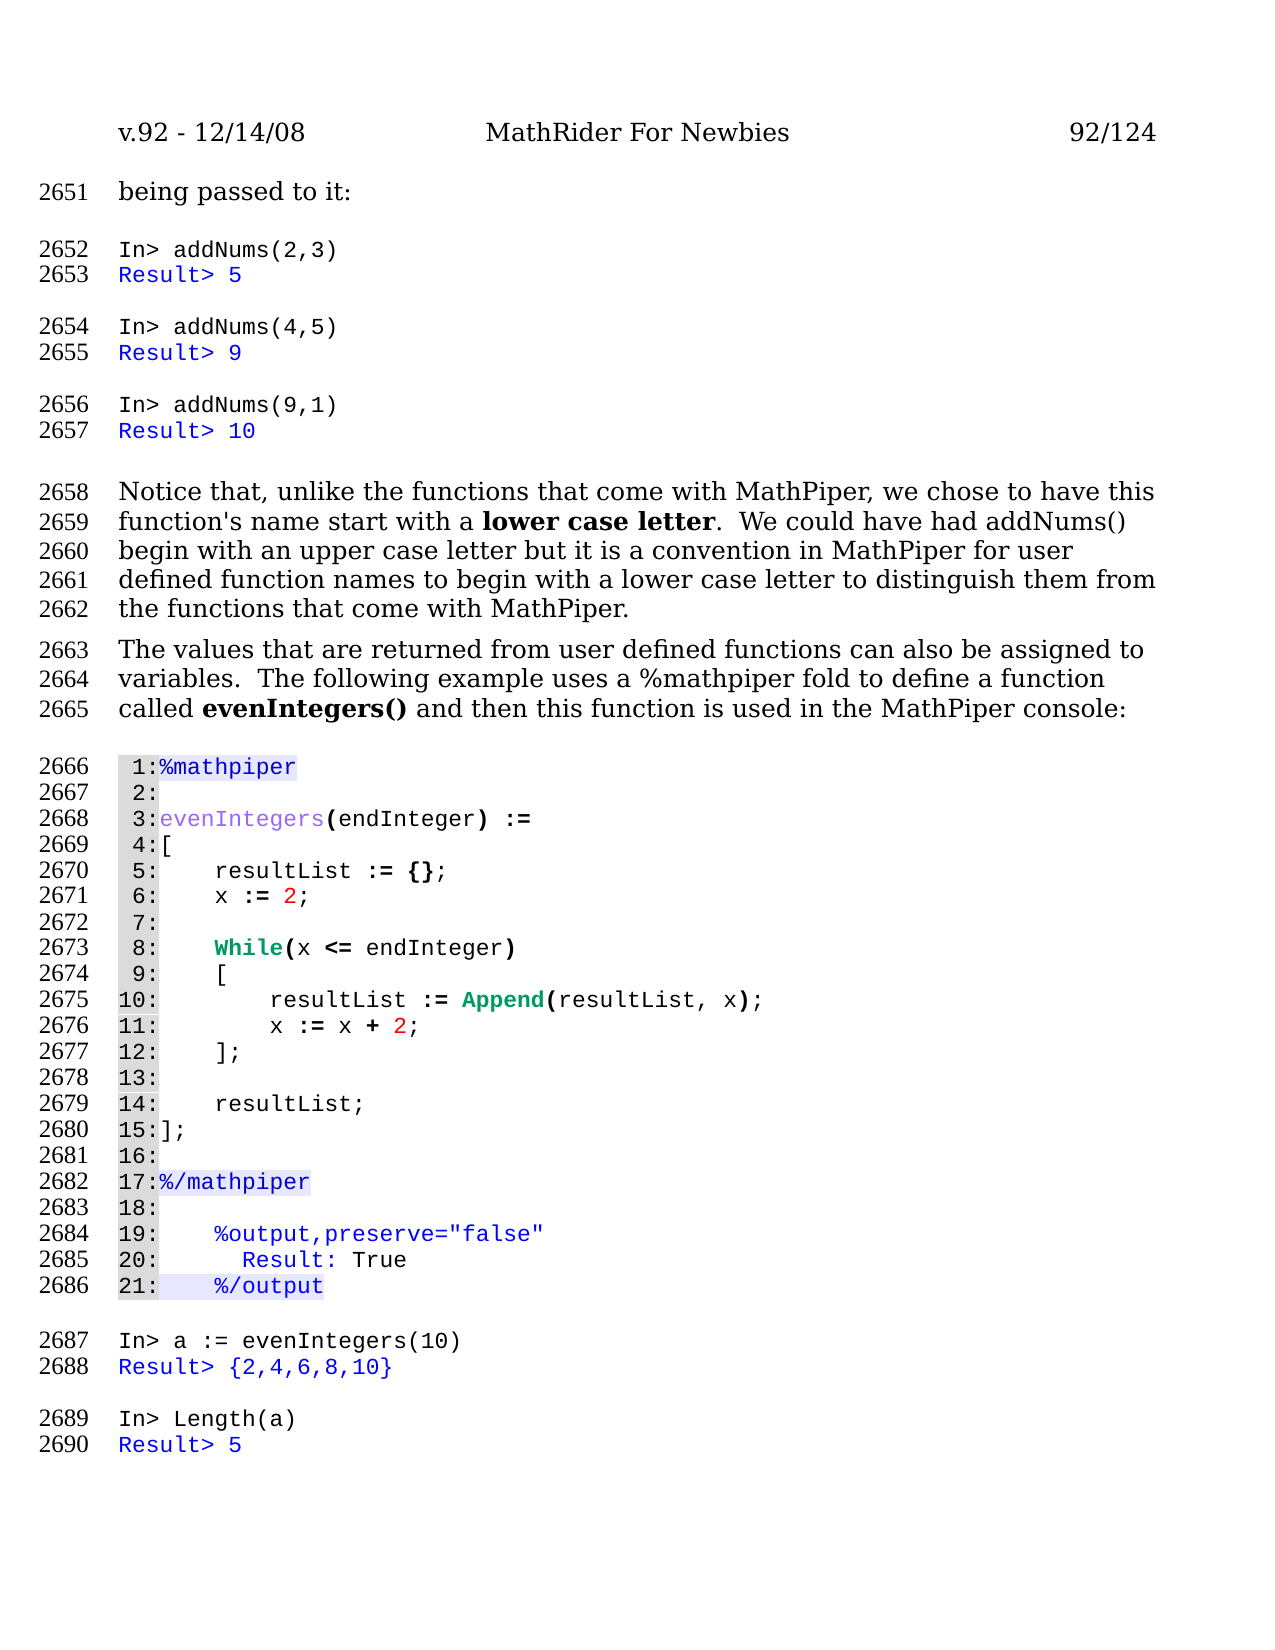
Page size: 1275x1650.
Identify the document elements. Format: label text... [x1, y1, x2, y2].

text 6: x := 2; [118, 885, 1157, 911]
text 3:evenIntegers(endInteger) := [118, 807, 1157, 833]
text 11: x := x + 2; [118, 1014, 1157, 1041]
text In> addNums(2,3) [118, 238, 1157, 264]
text 14: resultList; [118, 1092, 1157, 1118]
text 4:[ [118, 833, 1157, 859]
text 7: [118, 911, 1157, 937]
text Result> 5 [118, 1433, 1157, 1459]
text Result> 9 [118, 342, 1157, 368]
text 9: [ [118, 963, 1157, 989]
text 12: ]; [118, 1041, 1157, 1066]
text being passed to it: [118, 177, 1157, 206]
text 2: [118, 781, 1157, 807]
text Notice that, unlike the functions that come with MathPiper, we chose to have this function's name start with a lower case letter. We could have had addNums() begin with an upper case letter but it is a convention in MathPiper for user defined function names to begin with a lower case letter to distinguish them from the functions that come with MathPiper. [118, 477, 1157, 623]
text 15:]; [118, 1118, 1157, 1144]
text 16: [118, 1144, 1157, 1170]
text 18: [118, 1196, 1157, 1222]
text In> addNums(9,1) [118, 393, 1157, 419]
text 20: Result: True [118, 1248, 1157, 1274]
text 19: %output,preserve="false" [118, 1222, 1157, 1248]
text In> Length(a) [118, 1407, 1157, 1433]
text In> addNums(4,5) [118, 316, 1157, 342]
text Result> {2,4,6,8,10} [118, 1355, 1157, 1381]
text Result> 5 [118, 264, 1157, 290]
text 21: %/output [118, 1274, 1157, 1300]
text In> a := evenIntegers(10) [118, 1329, 1157, 1355]
text The values that are returned from user defined functions can also be assigned to variables. The following example uses a %mathpiper fold to define a function called evenIntegers() and then this function is used in the MathPiper console: [118, 636, 1157, 723]
text 5: resultList := {}; [118, 859, 1157, 885]
text Result> 10 [118, 419, 1157, 445]
text 13: [118, 1066, 1157, 1092]
text 1:%mathpiper [118, 755, 1157, 781]
text 8: While(x <= endInteger) [118, 937, 1157, 963]
text 17:%/mathpiper [118, 1170, 1157, 1196]
text 10: resultList := Append(resultList, x); [118, 989, 1157, 1014]
